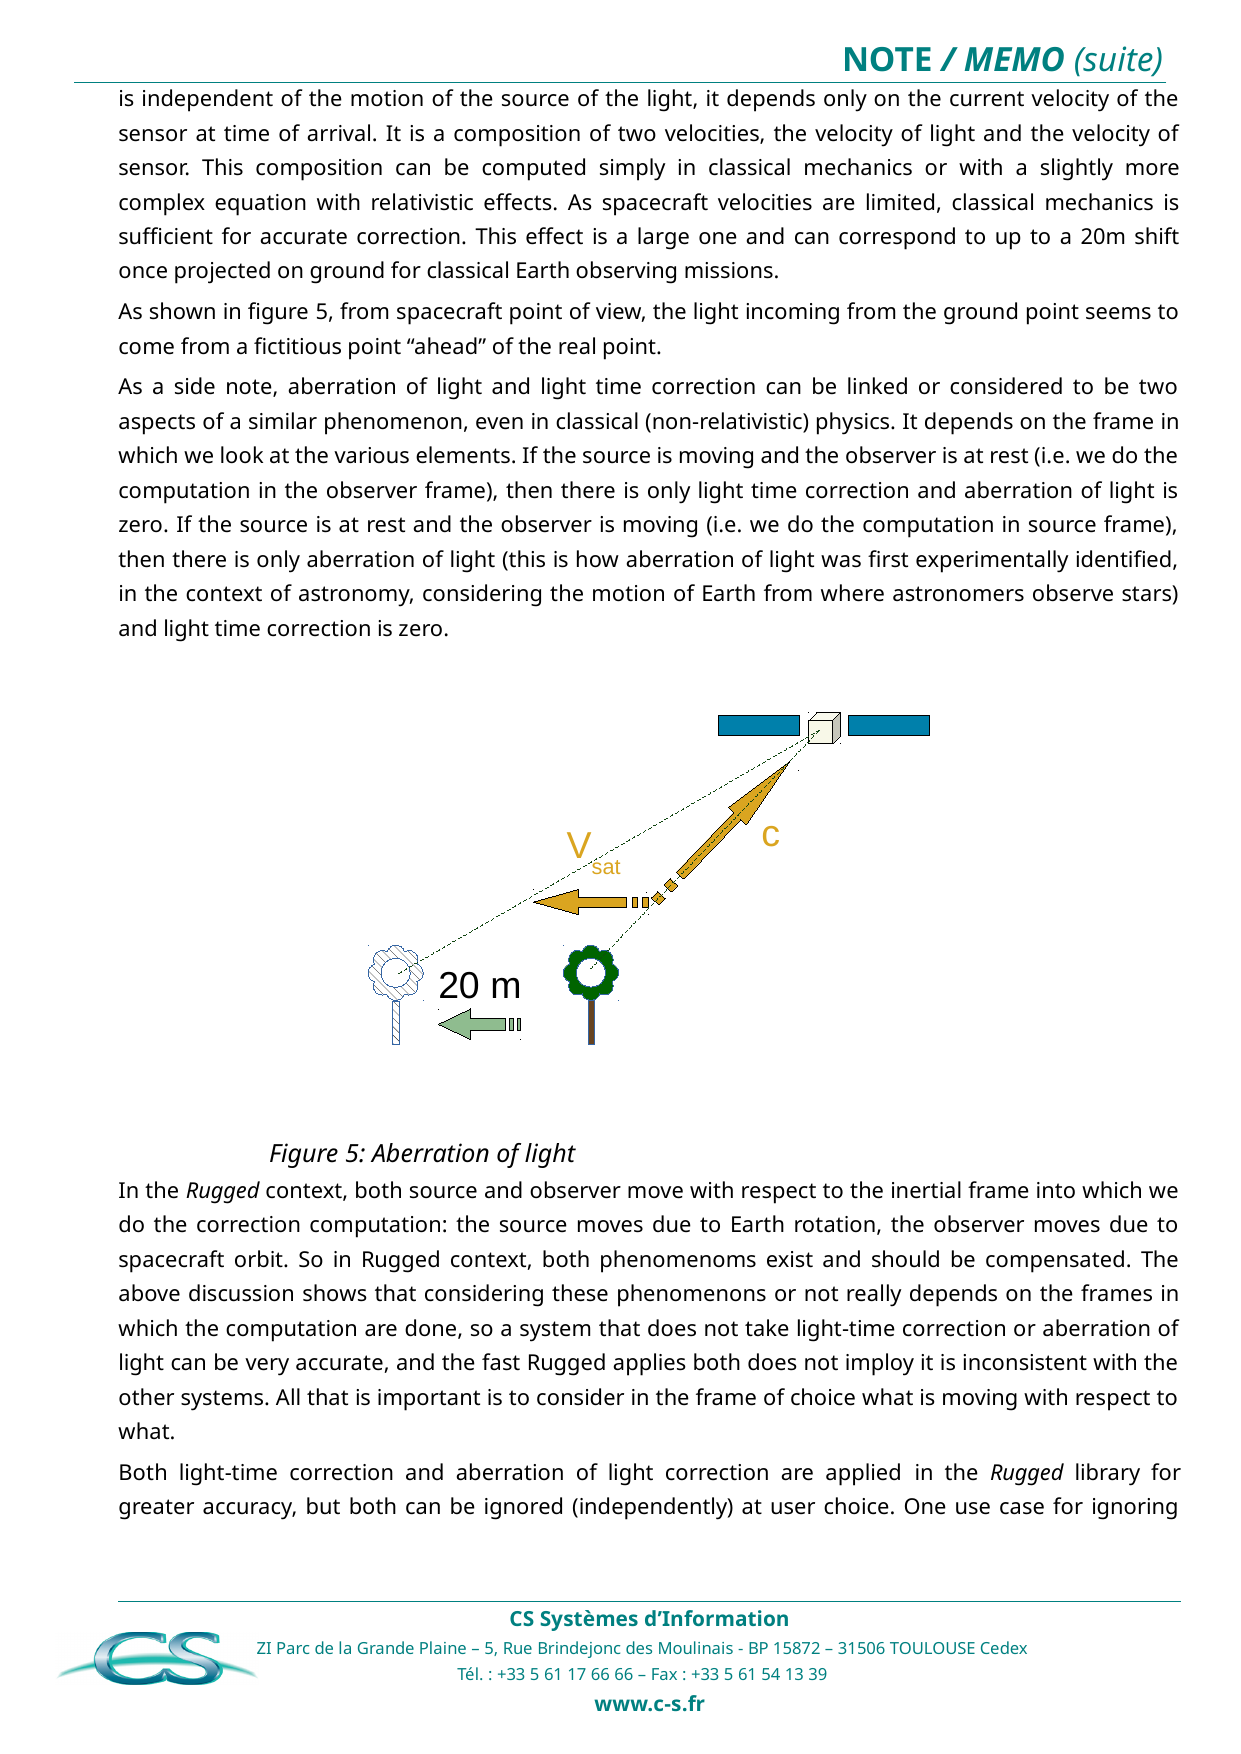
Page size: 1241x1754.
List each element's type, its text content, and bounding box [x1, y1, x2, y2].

text is independent of the motion of the source of the light, it depends only on the current velocity of the sensor at time of arrival. It is a composition of two velocities, the velocity of light and the velocity of sensor. This composition can be computed simply in classical mechanics or with a slightly more complex equation with relativistic effects. As spacecraft velocities are limited, classical mechanics is sufficient for accurate correction. This effect is a large one and can correspond to up to a 20m shift once projected on ground for classical Earth observing missions. [118, 83, 1181, 285]
text Figure 5: Aberration of light [269, 681, 1030, 1170]
text Both light-time correction and aberration of light correction are applied in the Rugged library for greater accuracy, but both can be ignored (independently) at user choice. One use case for ignoring [118, 1457, 1181, 1521]
text As a side note, aberration of light and light time correction can be linked or considered to be two aspects of a similar phenomenon, even in classical (non-relativistic) physics. It depends on the frame in which we look at the various elements. If the source is moving and the observer is at rest (i.e. we do the computation in the observer frame), then there is only light time correction and aberration of light is zero. If the source is at rest and the observer is moving (i.e. we do the computation in source frame), then there is only aberration of light (this is how aberration of light was first experimentally identified, in the context of astronomy, considering the motion of Earth from where astronomers observe stars) and light time correction is zero. [118, 371, 1181, 643]
text In the Rugged context, both source and observer move with respect to the inertial frame into which we do the correction computation: the source moves due to Earth rotation, the observer moves due to spacecraft orbit. So in Rugged context, both phenomenoms exist and should be compensated. The above discussion shows that considering these phenomenons or not really depends on the frames in which the computation are done, so a system that does not take light-time correction or aberration of light can be very accurate, and the fast Rugged applies both does not imploy it is inconsistent with the other systems. All that is important is to consider in the frame of choice what is moving with respect to what. [118, 653, 1181, 1446]
text As shown in figure 5, from spacecraft point of view, the light incoming from the ground point seems to come from a fictitious point “ahead” of the real point. [118, 296, 1181, 361]
picture [55, 1632, 259, 1685]
